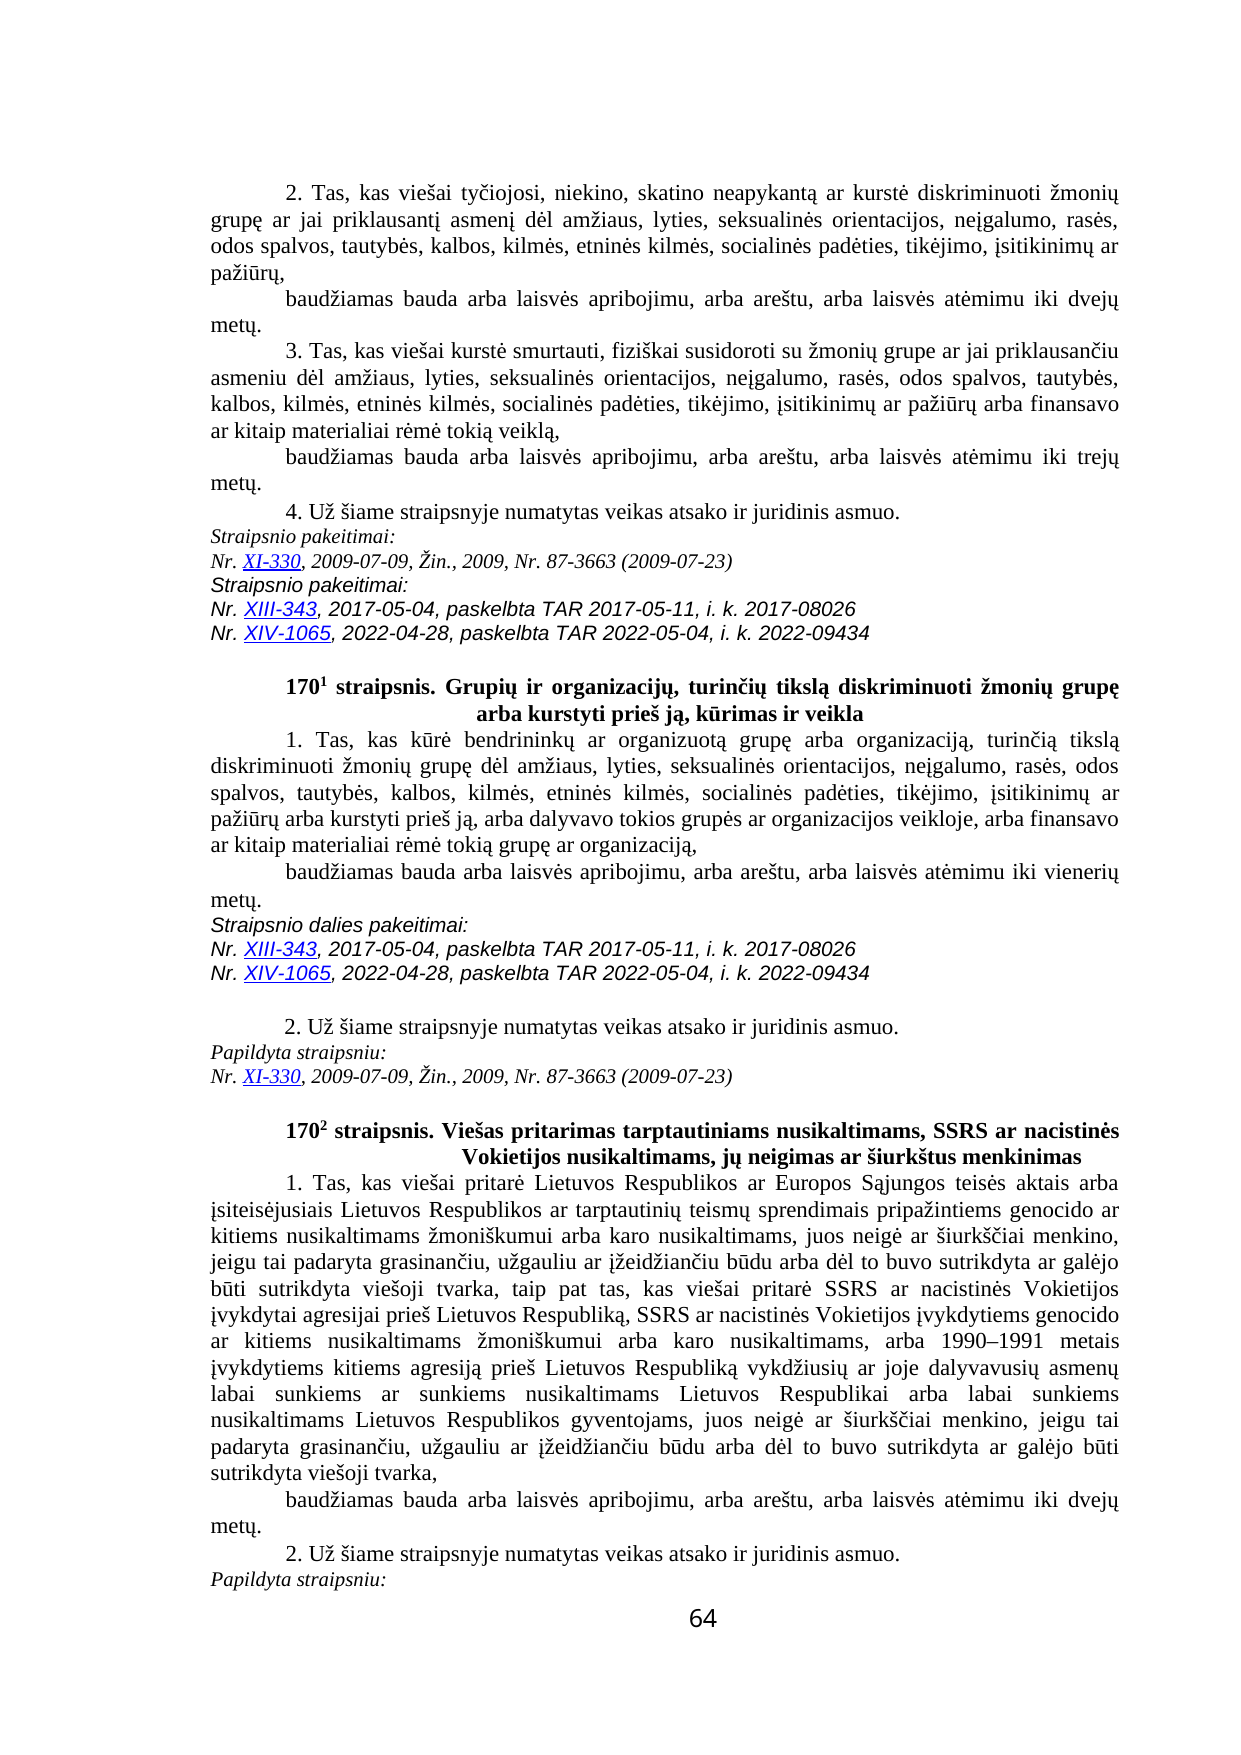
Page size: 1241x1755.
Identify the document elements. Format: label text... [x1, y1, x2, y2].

text Nr. XIV-1065, 2022-04-28, paskelbta TAR 2022-05-04, i. k. 2022-09434 [210, 621, 1120, 644]
text baudžiamas bauda arba laisvės apribojimu, arba areštu, arba laisvės atėmimu iki dvejų metų. [210, 1486, 1120, 1538]
text Papildyta straipsniu: [210, 1040, 1120, 1064]
text Papildyta straipsniu: [210, 1567, 1120, 1591]
text Straipsnio dalies pakeitimai: [210, 913, 1120, 937]
text Nr. XI-330, 2009-07-09, Žin., 2009, Nr. 87-3663 (2009-07-23) [210, 548, 1120, 573]
text 2. Tas, kas viešai tyčiojosi, niekino, skatino neapykantą ar kurstė diskriminuoti žmonių grupę ar jai priklausantį asmenį dėl amžiaus, lyties, seksualinės orientacijos, neįgalumo, rasės, odos spalvos, tautybės, kalbos, kilmės, etninės kilmės, socialinės padėties, tikėjimo, įsitikinimų ar pažiūrų, [210, 179, 1120, 285]
text 2. Už šiame straipsnyje numatytas veikas atsako ir juridinis asmuo. [210, 1538, 1120, 1567]
text baudžiamas bauda arba laisvės apribojimu, arba areštu, arba laisvės atėmimu iki trejų metų. [210, 443, 1120, 496]
text Nr. XIV-1065, 2022-04-28, paskelbta TAR 2022-05-04, i. k. 2022-09434 [210, 961, 1120, 985]
text 3. Tas, kas viešai kurstė smurtauti, fiziškai susidoroti su žmonių grupe ar jai priklausančiu asmeniu dėl amžiaus, lyties, seksualinės orientacijos, neįgalumo, rasės, odos spalvos, tautybės, kalbos, kilmės, etninės kilmės, socialinės padėties, tikėjimo, įsitikinimų ar pažiūrų arba finansavo ar kitaip materialiai rėmė tokią veiklą, [210, 338, 1120, 443]
text 1. Tas, kas viešai pritarė Lietuvos Respublikos ar Europos Sąjungos teisės aktais arba įsiteisėjusiais Lietuvos Respublikos ar tarptautinių teismų sprendimais pripažintiems genocido ar kitiems nusikaltimams žmoniškumui arba karo nusikaltimams, juos neigė ar šiurkščiai menkino, jeigu tai padaryta grasinančiu, užgauliu ar įžeidžiančiu būdu arba dėl to buvo sutrikdyta ar galėjo būti sutrikdyta viešoji tvarka, taip pat tas, kas viešai pritarė SSRS ar nacistinės Vokietijos įvykdytai agresijai prieš Lietuvos Respubliką, SSRS ar nacistinės Vokietijos įvykdytiems genocido ar kitiems nusikaltimams žmoniškumui arba karo nusikaltimams, arba 1990–1991 metais įvykdytiems kitiems agresiją prieš Lietuvos Respubliką vykdžiusių ar joje dalyvavusių asmenų labai sunkiems ar sunkiems nusikaltimams Lietuvos Respublikai arba labai sunkiems nusikaltimams Lietuvos Respublikos gyventojams, juos neigė ar šiurkščiai menkino, jeigu tai padaryta grasinančiu, užgauliu ar įžeidžiančiu būdu arba dėl to buvo sutrikdyta ar galėjo būti sutrikdyta viešoji tvarka, [210, 1169, 1120, 1486]
text Nr. XI-330, 2009-07-09, Žin., 2009, Nr. 87-3663 (2009-07-23) [210, 1064, 1120, 1088]
text Nr. XIII-343, 2017-05-04, paskelbta TAR 2017-05-11, i. k. 2017-08026 [210, 597, 1120, 621]
text baudžiamas bauda arba laisvės apribojimu, arba areštu, arba laisvės atėmimu iki dvejų metų. [210, 285, 1120, 338]
text 1. Tas, kas kūrė bendrininkų ar organizuotą grupę arba organizaciją, turinčią tikslą diskriminuoti žmonių grupę dėl amžiaus, lyties, seksualinės orientacijos, neįgalumo, rasės, odos spalvos, tautybės, kalbos, kilmės, etninės kilmės, socialinės padėties, tikėjimo, įsitikinimų ar pažiūrų arba kurstyti prieš ją, arba dalyvavo tokios grupės ar organizacijos veikloje, arba finansavo ar kitaip materialiai rėmė tokią grupę ar organizaciją, [210, 726, 1120, 858]
text 2. Už šiame straipsnyje numatytas veikas atsako ir juridinis asmuo. [210, 1013, 1120, 1040]
text 4. Už šiame straipsnyje numatytas veikas atsako ir juridinis asmuo. [210, 496, 1120, 524]
text Straipsnio pakeitimai: [210, 573, 1120, 597]
text Straipsnio pakeitimai: [210, 524, 1120, 548]
text baudžiamas bauda arba laisvės apribojimu, arba areštu, arba laisvės atėmimu iki vienerių metų. [210, 858, 1120, 913]
text 1701 straipsnis. Grupių ir organizacijų, turinčių tikslą diskriminuoti žmonių grupę arba kurstyti prieš ją, kūrimas ir veikla [285, 673, 1120, 726]
text Nr. XIII-343, 2017-05-04, paskelbta TAR 2017-05-11, i. k. 2017-08026 [210, 937, 1120, 961]
text 1702 straipsnis. Viešas pritarimas tarptautiniams nusikaltimams, SSRS ar nacistinės Vokietijos nusikaltimams, jų neigimas ar šiurkštus menkinimas [285, 1117, 1120, 1169]
